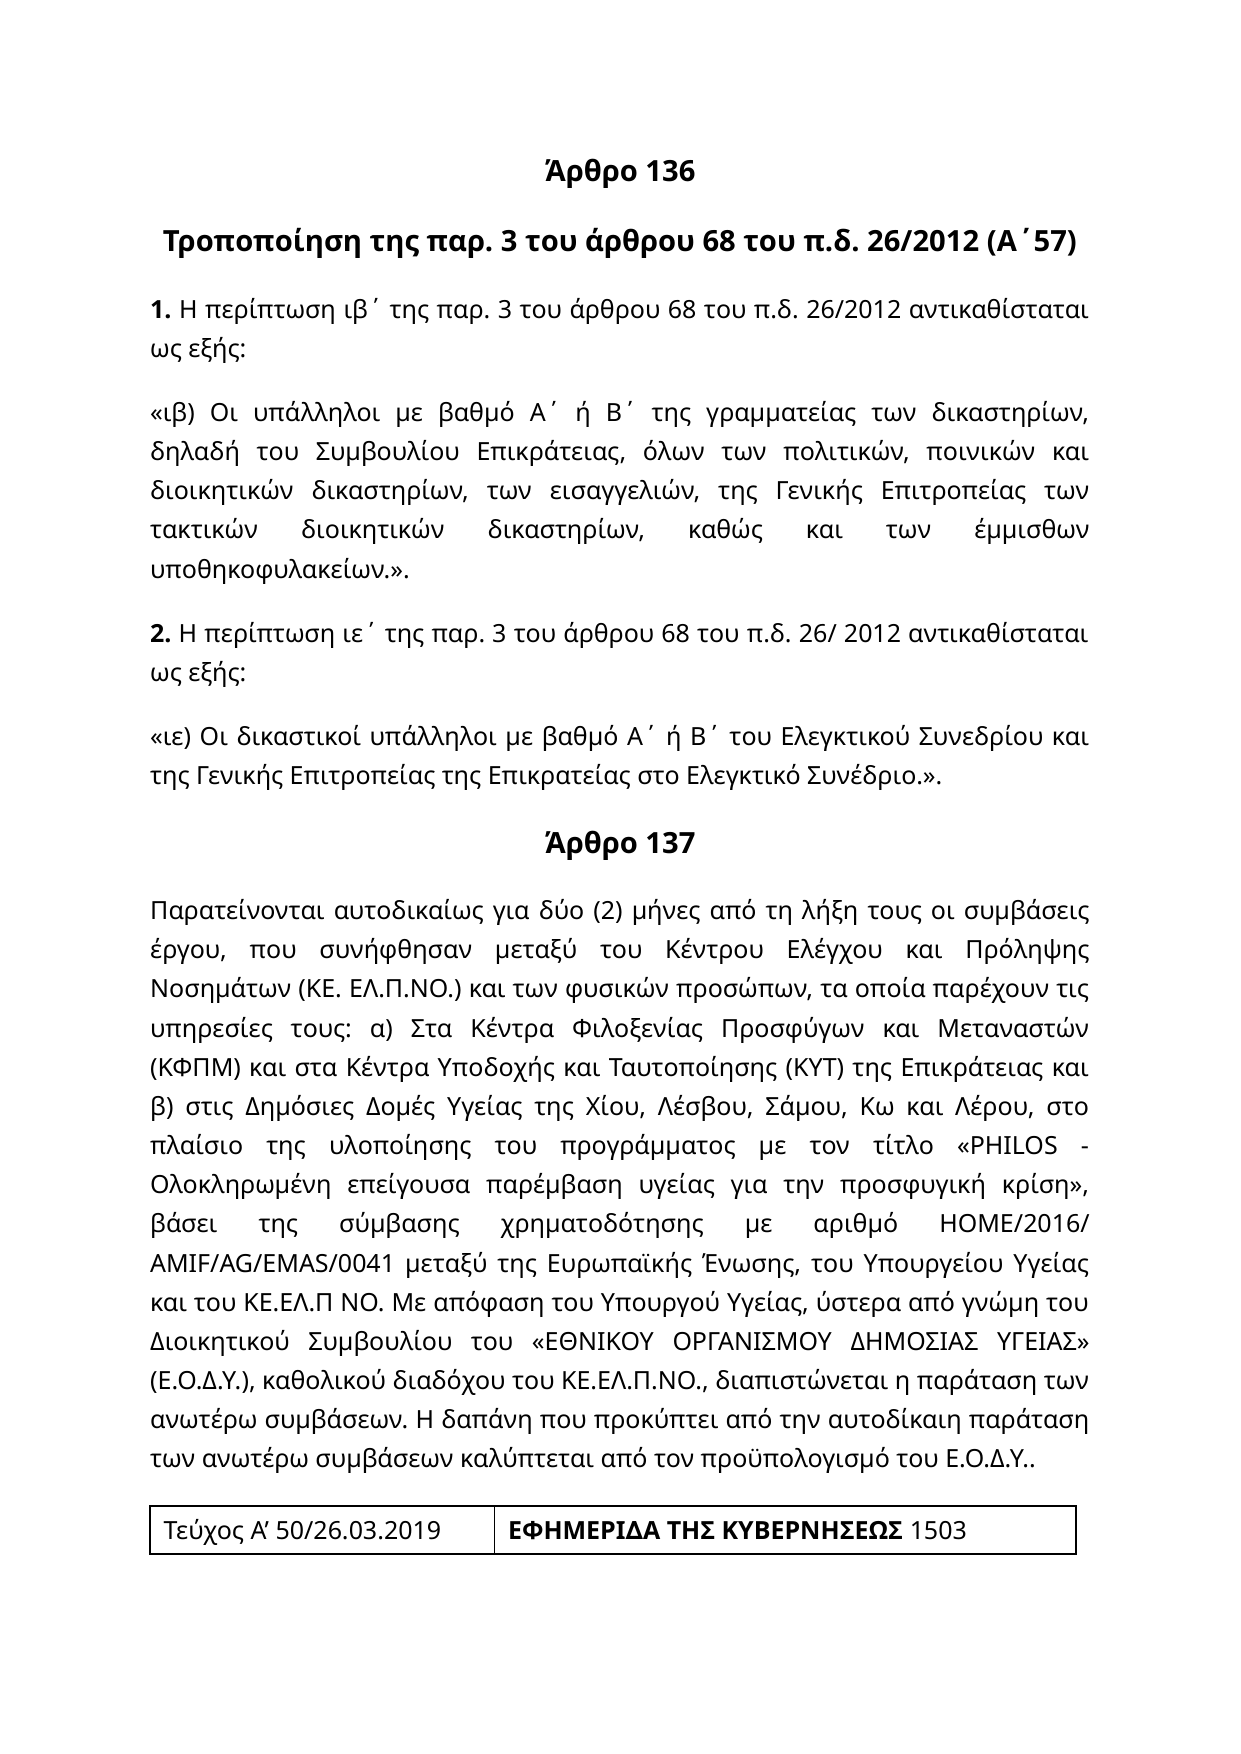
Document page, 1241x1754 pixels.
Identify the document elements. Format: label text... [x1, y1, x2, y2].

text Παρατείνονται αυτοδικαίως για δύο (2) μήνες από τη λήξη τους οι συμβάσεις έργου, που συνήφθησαν μεταξύ του Κέντρου Ελέγχου και Πρόληψης Νοσημάτων (ΚΕ. ΕΛ.Π.ΝΟ.) και των φυσικών προσώπων, τα οποία παρέχουν τις υπηρεσίες τους: α) Στα Κέντρα Φιλοξενίας Προσφύγων και Μεταναστών (ΚΦΠΜ) και στα Κέντρα Υποδοχής και Ταυτοποίησης (ΚΥΤ) της Επικράτειας και β) στις Δημόσιες Δομές Υγείας της Χίου, Λέσβου, Σάμου, Κω και Λέρου, στο πλαίσιο της υλοποίησης του προγράμματος με τον τίτλο «PHILOS - Ολοκληρωμένη επείγουσα παρέμβαση υγείας για την προσφυγική κρίση», βάσει της σύμβασης χρηματοδότησης με αριθμό ΗΟΜΕ/2016/ AMIF/AG/EMAS/0041 μεταξύ της Ευρωπαϊκής Ένωσης, του Υπουργείου Υγείας και του ΚΕ.ΕΛ.Π ΝΟ. Με απόφαση του Υπουργού Υγείας, ύστερα από γνώμη του Διοικητικού Συμβουλίου του «ΕΘΝΙΚΟΥ ΟΡΓΑΝΙΣΜΟΥ ΔΗΜΟΣΙΑΣ ΥΓΕΙΑΣ» (Ε.Ο.Δ.Υ.), καθολικού διαδόχου του ΚΕ.ΕΛ.Π.ΝΟ., διαπιστώνεται η παράταση των ανωτέρω συμβάσεων. Η δαπάνη που προκύπτει από την αυτοδίκαιη παράταση των ανωτέρω συμβάσεων καλύπτεται από τον προϋπολογισμό του Ε.Ο.Δ.Υ.. [150, 893, 1090, 1475]
text 2. Η περίπτωση ιε΄ της παρ. 3 του άρθρου 68 του π.δ. 26/ 2012 αντικαθίσταται ως εξής: [150, 615, 1090, 689]
subtitle Άρθρο 137 [150, 822, 1090, 862]
text 1. Η περίπτωση ιβ΄ της παρ. 3 του άρθρου 68 του π.δ. 26/2012 αντικαθίσταται ως εξής: [150, 291, 1090, 364]
table_header ΕΦΗΜΕΡΙ∆Α TΗΣ ΚΥΒΕΡΝΗΣΕΩΣ 1503 [495, 1507, 1075, 1553]
text «ιβ) Οι υπάλληλοι με βαθμό Α΄ ή Β΄ της γραμματείας των δικαστηρίων, δηλαδή του Συμβουλίου Επικράτειας, όλων των πολιτικών, ποινικών και διοικητικών δικαστηρίων, των εισαγγελιών, της Γενικής Επιτροπείας των τακτικών διοικητικών δικαστηρίων, καθώς και των έμμισθων υποθηκοφυλακείων.». [150, 394, 1090, 585]
subtitle Άρθρο 136 [150, 150, 1090, 190]
table_header Τεύχος Α’ 50/26.03.2019 [151, 1507, 494, 1553]
text «ιε) Οι δικαστικοί υπάλληλοι με βαθμό Α΄ ή Β΄ του Ελεγκτικού Συνεδρίου και της Γενικής Επιτροπείας της Επικρατείας στο Ελεγκτικό Συνέδριο.». [150, 719, 1090, 792]
subtitle Τροποποίηση της παρ. 3 του άρθρου 68 του π.δ. 26/2012 (Α΄57) [150, 221, 1090, 260]
